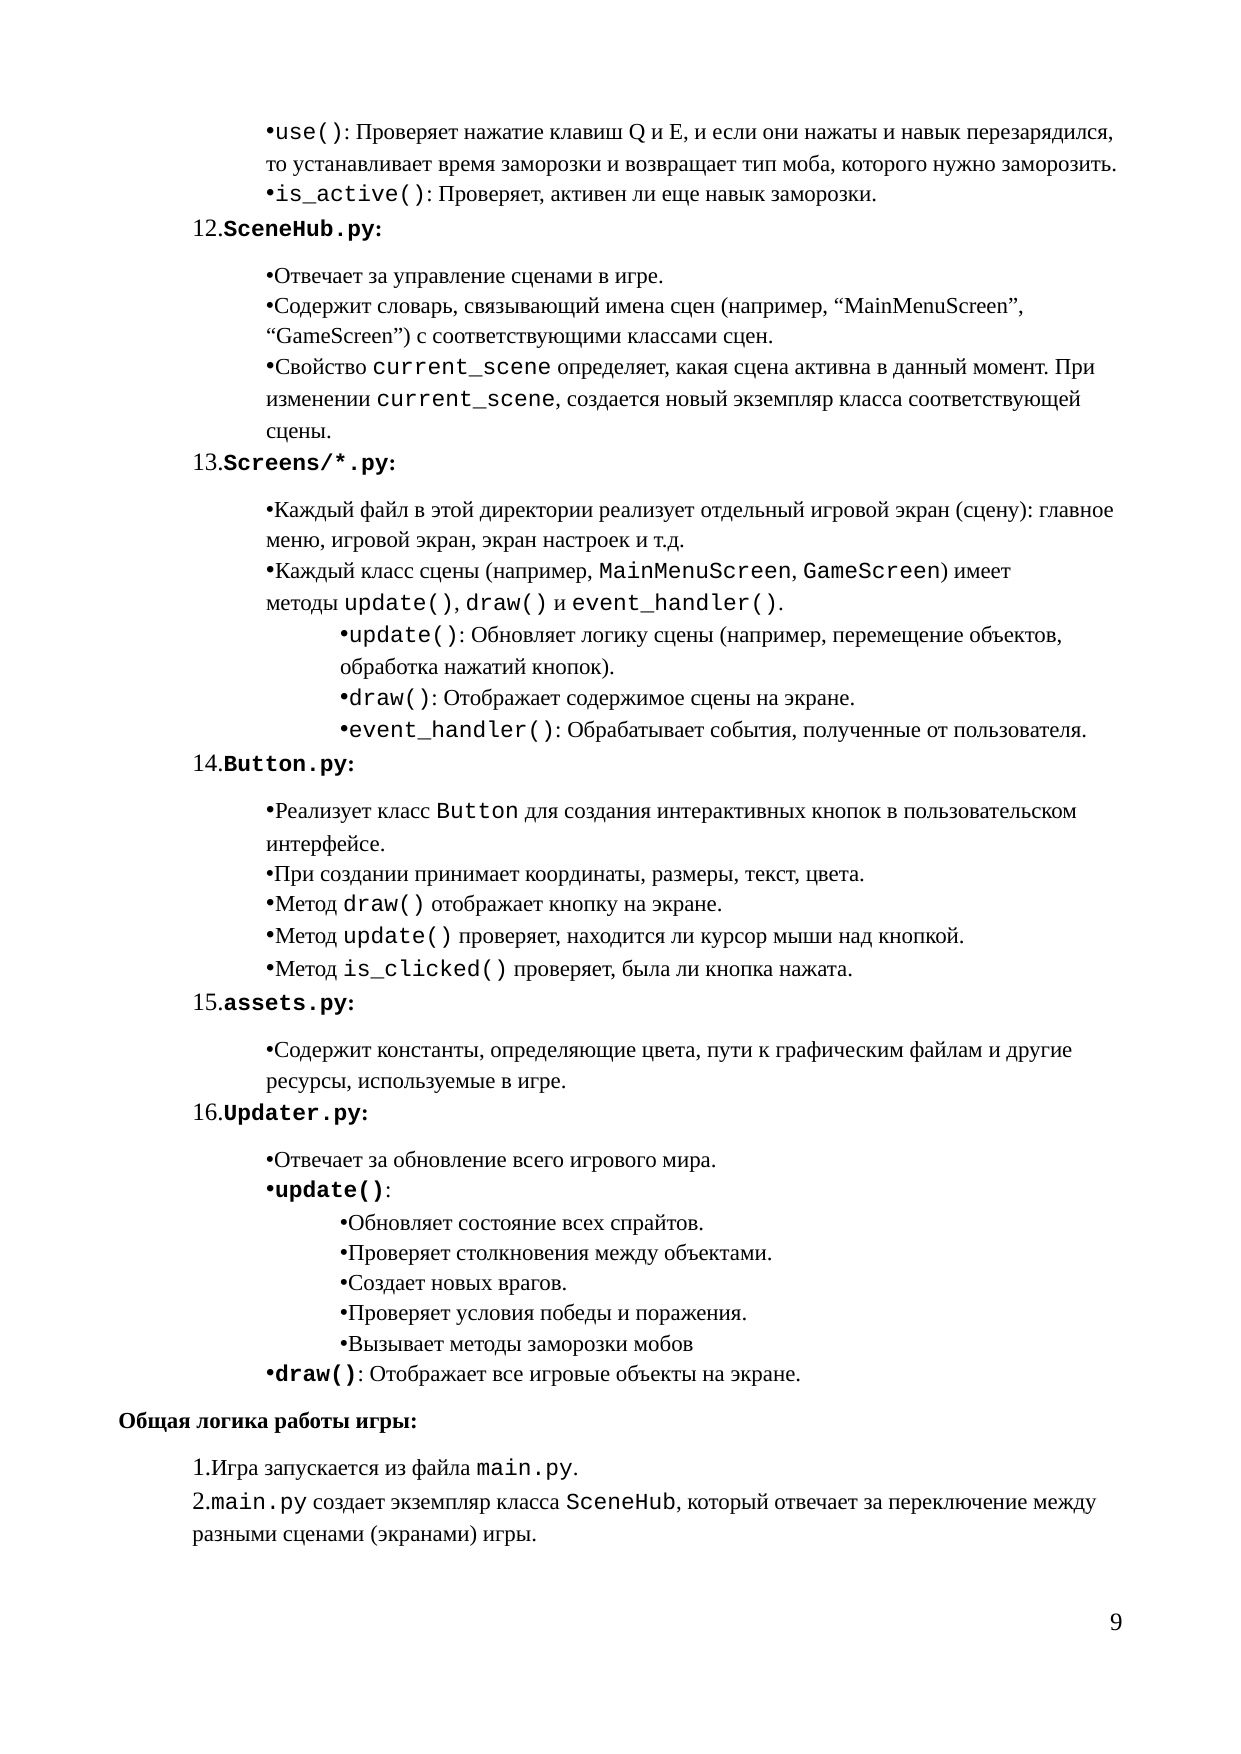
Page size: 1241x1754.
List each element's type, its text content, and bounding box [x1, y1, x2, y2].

list Каждый файл в этой директории реализует отдельный игровой экран (сцену): главное меню, игровой экран, экран настроек и т.д. [118, 496, 1122, 553]
list Каждый класс сцены (например, MainMenuScreen, GameScreen) имеет методы update(), draw() и event_handler(). [118, 557, 1122, 617]
list Метод update() проверяет, находится ли курсор мыши над кнопкой. [118, 922, 1122, 951]
list event_handler(): Обрабатывает события, полученные от пользователя. [118, 716, 1122, 744]
list Метод draw() отображает кнопку на экране. [118, 890, 1122, 918]
list update(): Обновляет логику сцены (например, перемещение объектов, обработка нажатий кнопок). [118, 621, 1122, 680]
list draw(): Отображает содержимое сцены на экране. [118, 683, 1122, 712]
list Создает новых врагов. [118, 1269, 1122, 1296]
list Свойство current_scene определяет, какая сцена активна в данный момент. При изменении current_scene, создается новый экземпляр класса соответствующей сцены. [118, 353, 1122, 443]
list main.py создает экземпляр класса SceneHub, который отвечает за переключение между разными сценами (экранами) игры. [118, 1486, 1122, 1547]
list Отвечает за обновление всего игрового мира. [118, 1146, 1122, 1173]
list Метод is_clicked() проверяет, была ли кнопка нажата. [118, 955, 1122, 983]
list update(): [118, 1176, 1122, 1205]
list Button.py: [118, 748, 1122, 778]
list Игра запускается из файла main.py. [118, 1452, 1122, 1482]
text Общая логика работы игры: [118, 1407, 1122, 1433]
list Отвечает за управление сценами в игре. [118, 262, 1122, 288]
list use(): Проверяет нажатие клавиш Q и E, и если они нажаты и навык перезарядился, то устанавливает время заморозки и возвращает тип моба, которого нужно заморозить. [118, 118, 1122, 177]
list Screens/*.py: [118, 447, 1122, 477]
list Проверяет условия победы и поражения. [118, 1299, 1122, 1326]
list Обновляет состояние всех спрайтов. [118, 1209, 1122, 1235]
list SceneHub.py: [118, 213, 1122, 243]
list Содержит словарь, связывающий имена сцен (например, “MainMenuScreen”, “GameScreen”) с соответствующими классами сцен. [118, 292, 1122, 349]
list is_active(): Проверяет, активен ли еще навык заморозки. [118, 180, 1122, 209]
list Вызывает методы заморозки мобов [118, 1330, 1122, 1356]
list Updater.py: [118, 1097, 1122, 1127]
list Реализует класс Button для создания интерактивных кнопок в пользовательском интерфейсе. [118, 798, 1122, 856]
list Проверяет столкновения между объектами. [118, 1239, 1122, 1265]
list При создании принимает координаты, размеры, текст, цвета. [118, 860, 1122, 886]
list Содержит константы, определяющие цвета, пути к графическим файлам и другие ресурсы, используемые в игре. [118, 1037, 1122, 1093]
list assets.py: [118, 987, 1122, 1017]
list draw(): Отображает все игровые объекты на экране. [118, 1360, 1122, 1388]
